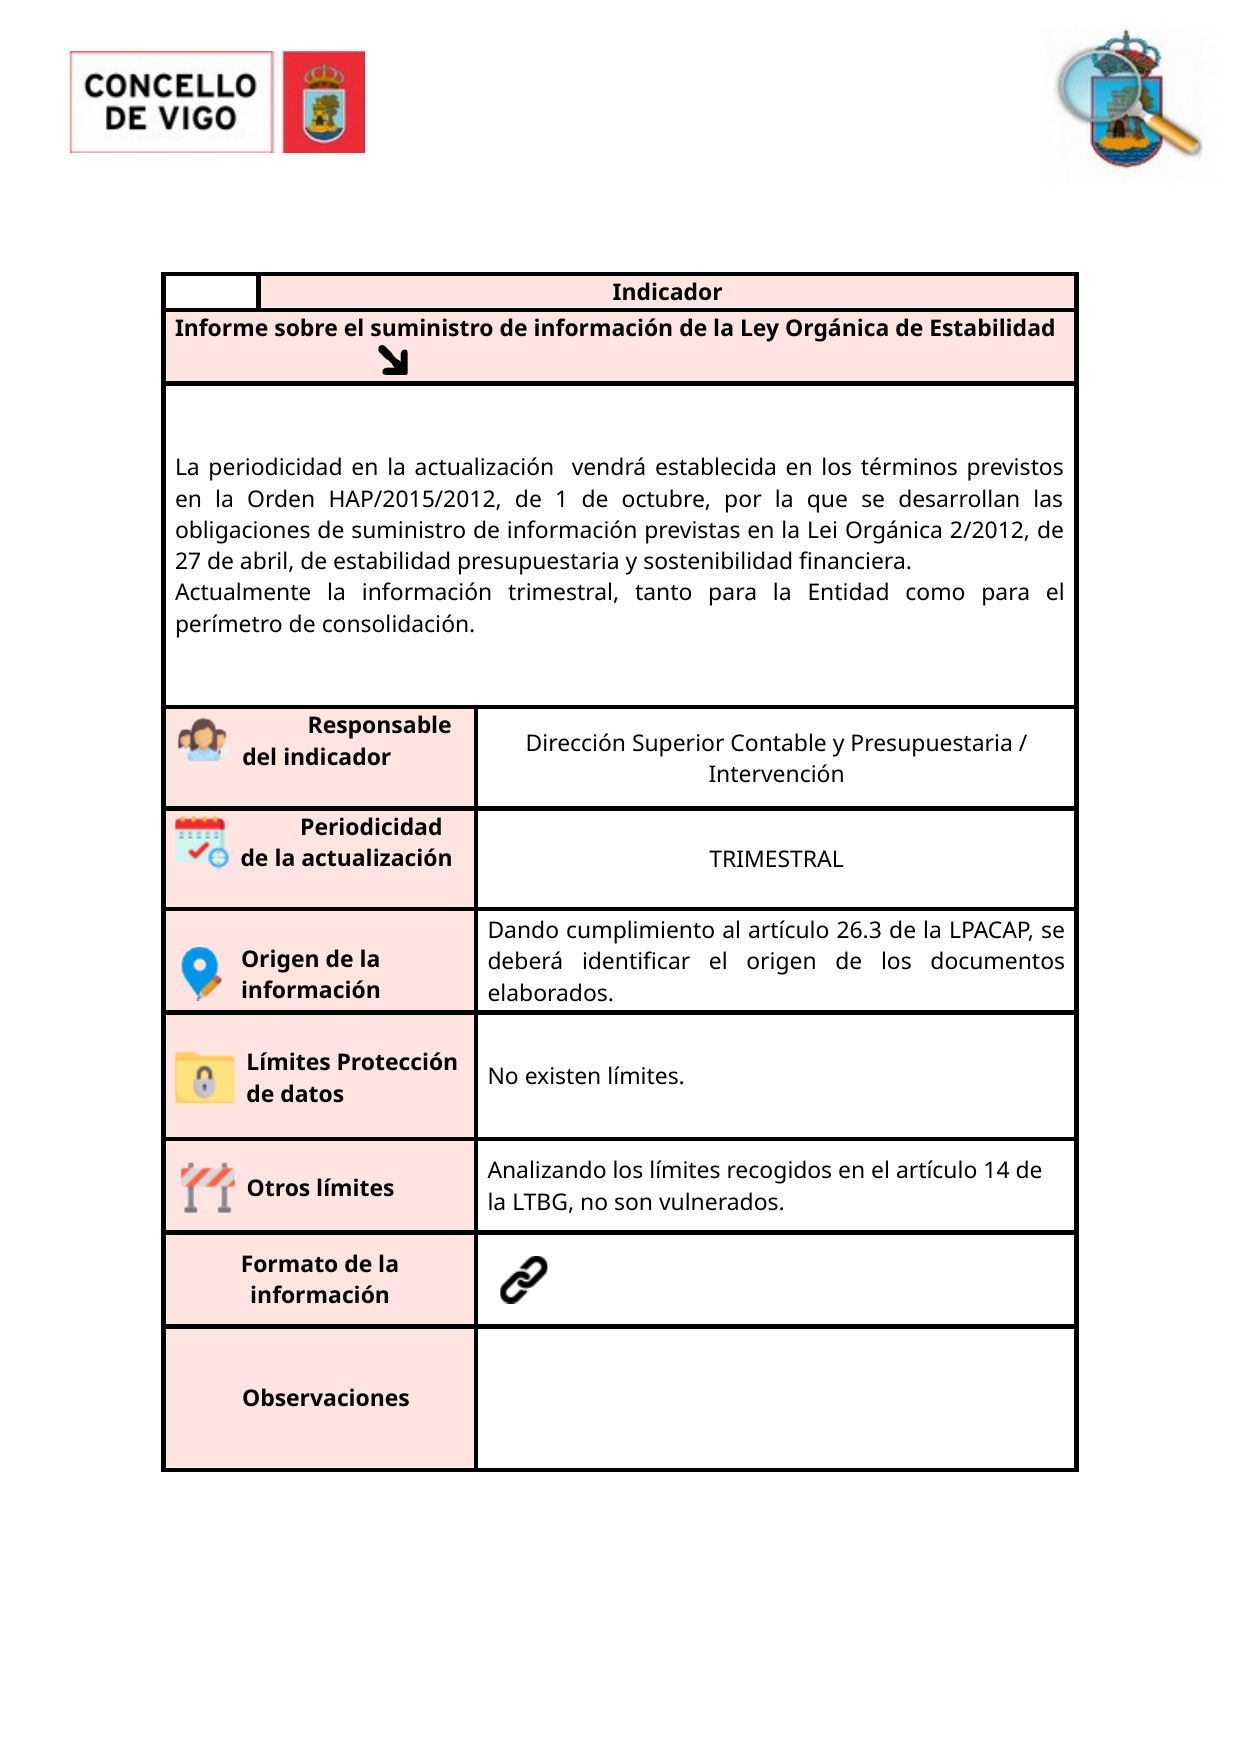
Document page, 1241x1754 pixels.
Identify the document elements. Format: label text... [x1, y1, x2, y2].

picture [500, 1256, 548, 1304]
picture [177, 713, 231, 767]
table_header [166, 276, 256, 307]
table_cell Dirección Superior Contable y Presupuestaria / Intervención [478, 709, 1074, 806]
table_cell Dando cumplimiento al artículo 26.3 de la LPACAP, se deberá identificar el origen de los documentos elaborados. [478, 911, 1074, 1010]
table_cell Observaciones [166, 1329, 474, 1467]
table_cell Origen de la información [166, 911, 474, 1010]
picture [175, 1048, 235, 1108]
table_cell La periodicidad en la actualización vendrá establecida en los términos previstos en la Orden HAP/2015/2012, de 1 de octubre, por la que se desarrollan las obligaciones de suministro de información previstas en la Lei Orgánica 2/2012, de 27 de abril, de estabilidad presupuestaria y sostenibilidad financiera. Actualmente la información trimestral, tanto para la Entidad como para el perímetro de consolidación. [166, 386, 1074, 704]
table_cell Informe sobre el suministro de información de la Ley Orgánica de Estabilidad [166, 312, 1074, 381]
picture [175, 815, 229, 869]
table_cell Formato de la información [166, 1235, 474, 1324]
table_cell Analizando los límites recogidos en el artículo 14 de la LTBG, no son vulnerados. [478, 1141, 1074, 1230]
table_cell No existen límites. [478, 1015, 1074, 1136]
picture [378, 345, 408, 375]
table_cell Responsable del indicador [166, 709, 474, 806]
table_cell TRIMESTRAL [478, 811, 1074, 907]
picture [181, 1161, 235, 1215]
table_cell Límites Protección de datos [166, 1015, 474, 1136]
table_cell Periodicidad de la actualización [166, 811, 474, 907]
table_cell [478, 1329, 1074, 1467]
picture [193, 959, 207, 971]
table_cell [478, 1235, 1074, 1324]
table_header Indicador [261, 276, 1074, 307]
picture [69, 51, 365, 153]
table_cell Otros límites [166, 1141, 474, 1230]
picture [175, 947, 229, 1001]
picture [1040, 26, 1218, 186]
